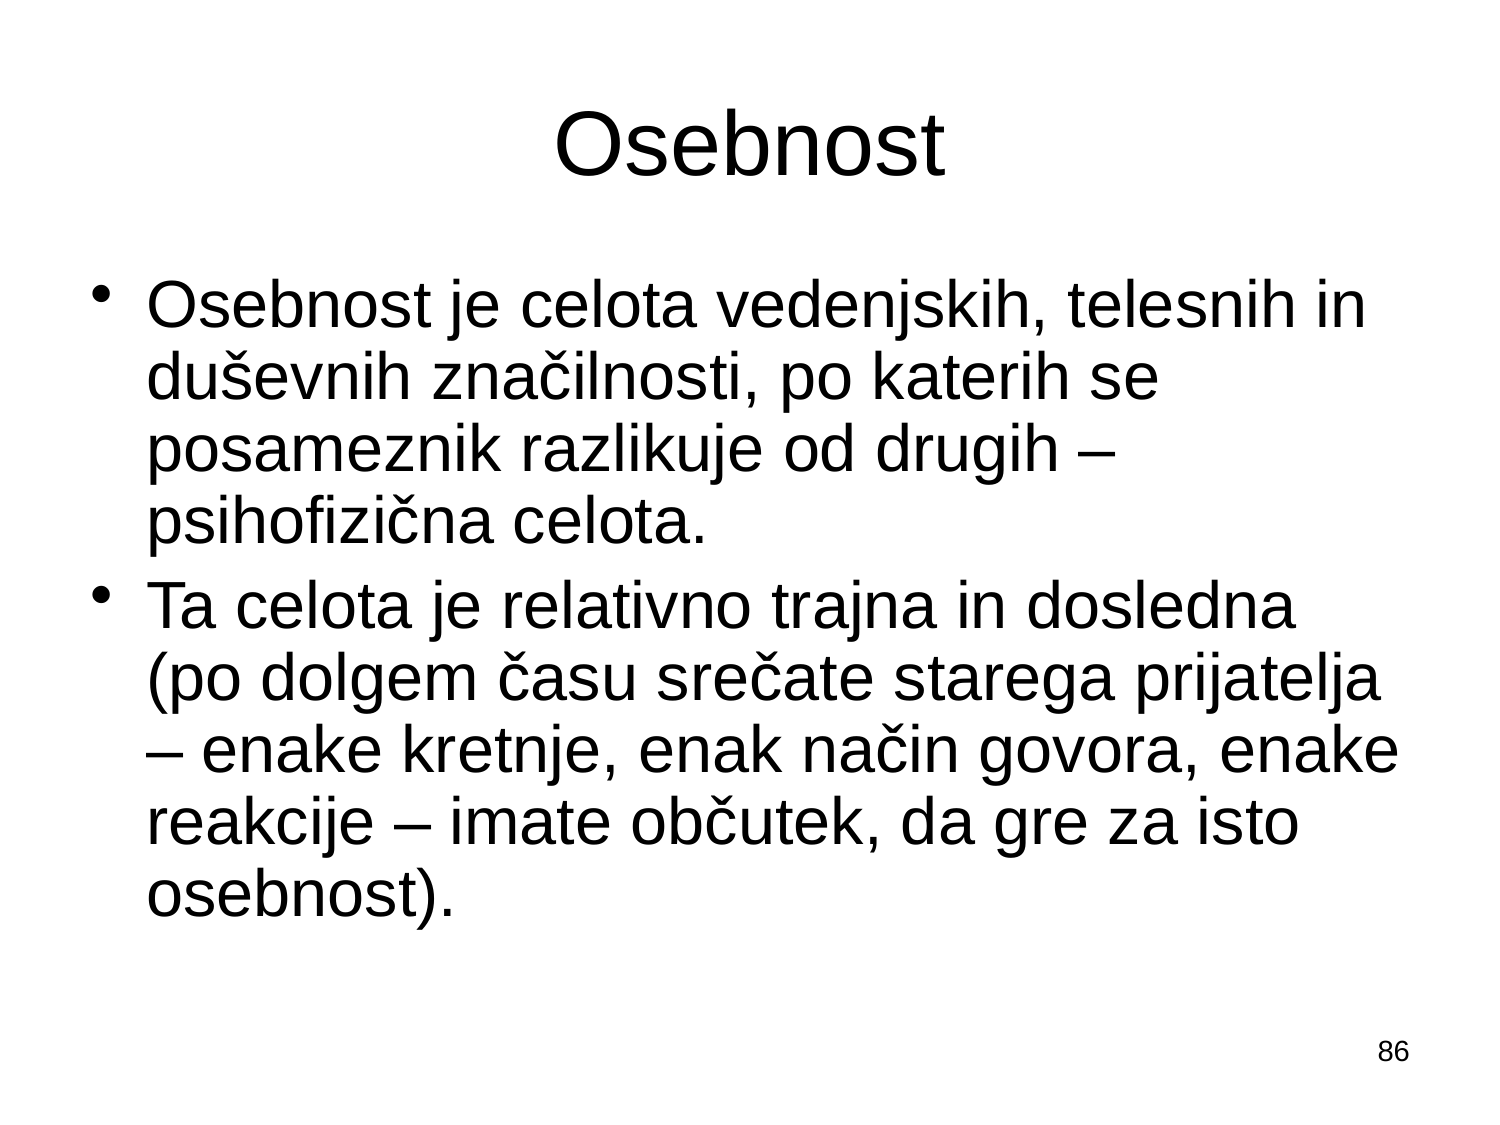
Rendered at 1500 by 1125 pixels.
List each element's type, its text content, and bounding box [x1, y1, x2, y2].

title Osebnost [75, 45, 1425, 233]
slide_number [1074, 1024, 1425, 1103]
list Osebnost je celota vedenjskih, telesnih in duševnih značilnosti, po katerih se posameznik razlikuje od drugih – psihofizična celota. Ta celota je relativno trajna in dosledna (po dolgem času srečate starega prijatelja – enake kretnje, enak način govora, enake reakcije – imate občutek, da gre za isto osebnost). [75, 262, 1425, 1005]
